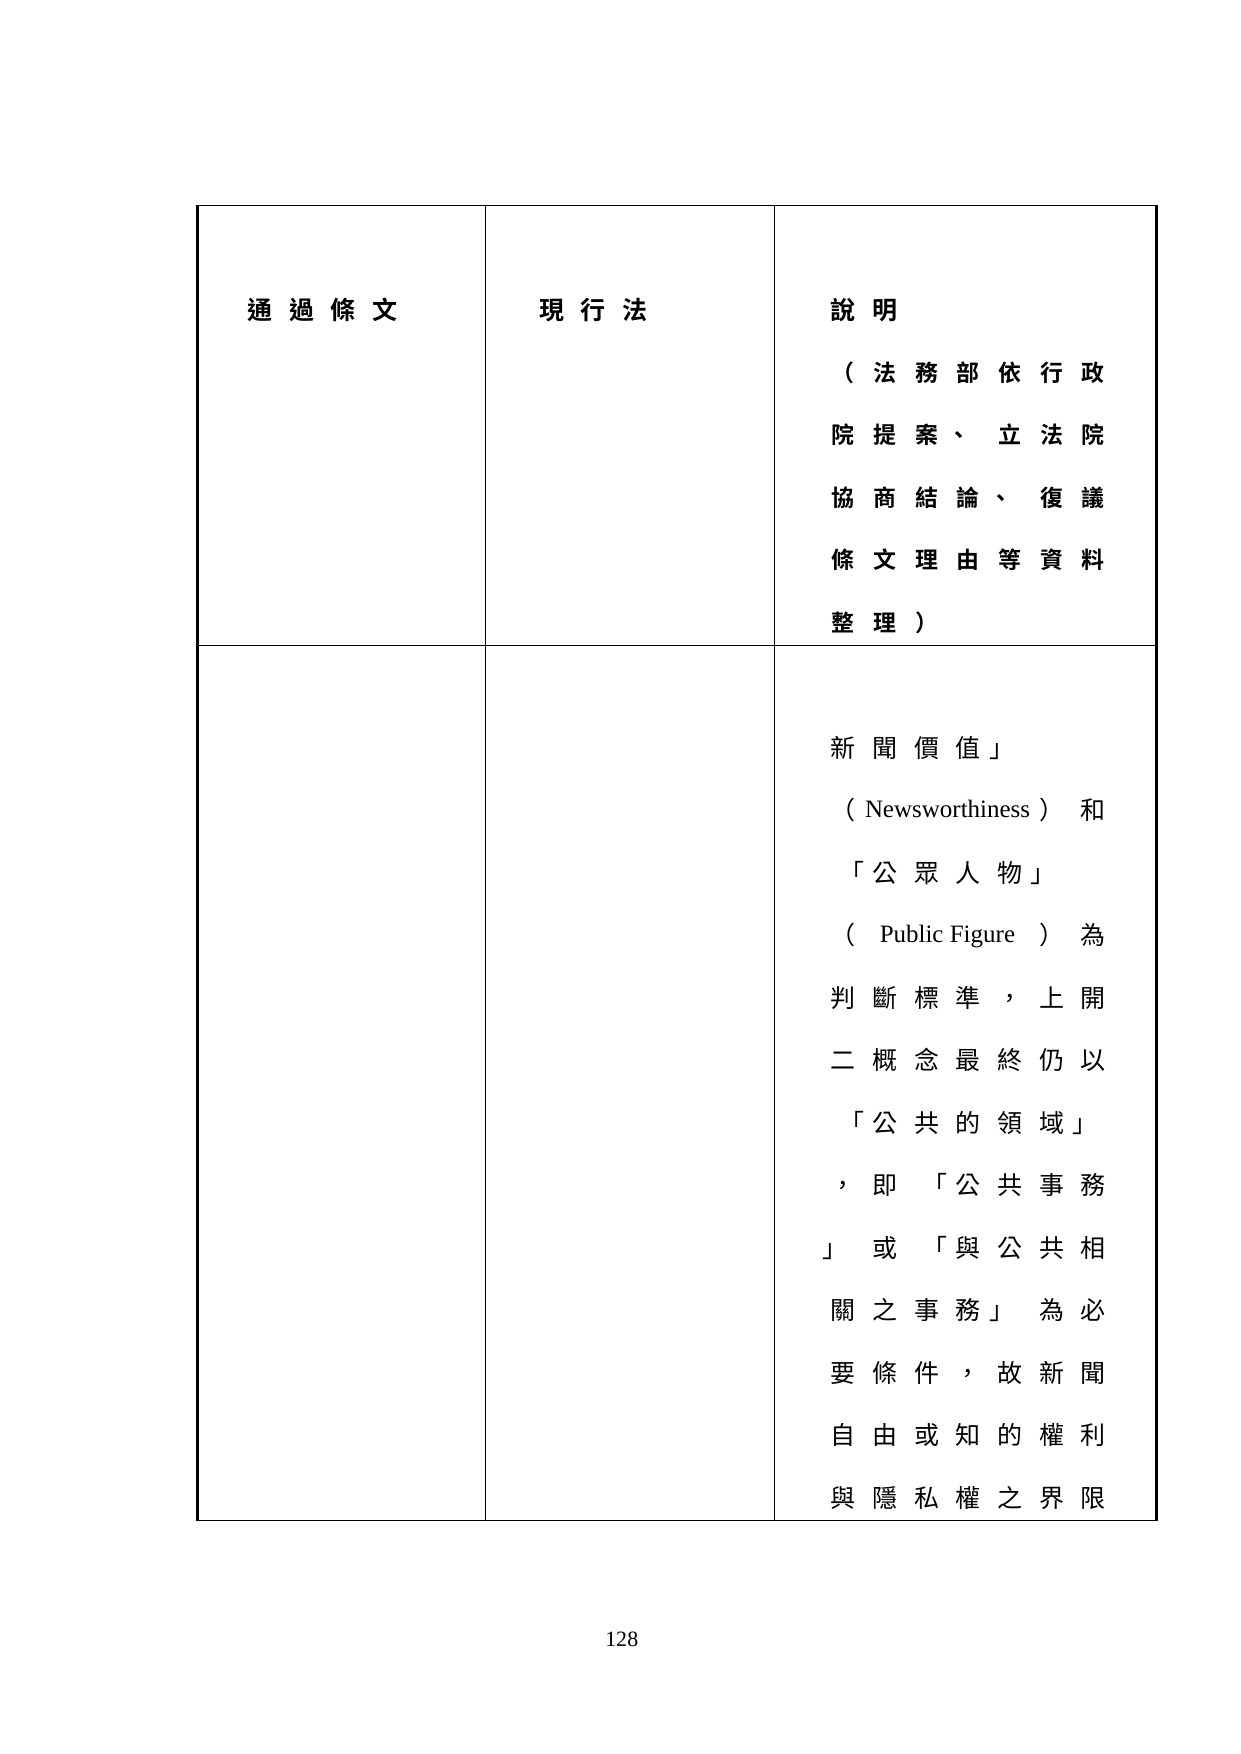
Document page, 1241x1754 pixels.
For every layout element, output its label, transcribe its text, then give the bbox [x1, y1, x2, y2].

table_header 現行法 [486, 206, 774, 645]
table_cell [486, 646, 774, 1520]
table_header 說明 （法務部依行政院提案、立法院協商結論、復議條文理由等資料整理） [775, 206, 1155, 645]
table_header 通過條文 [199, 206, 485, 645]
table_cell 新聞價值」（Newsworthiness）和「公眾人物」（Public Figure）為判斷標準，上開二概念最終仍以「公共的領域」，即「公共事務」或「與公共相關之事務」為必要條件，故新聞自由或知的權利與隱私權之界限 [775, 646, 1155, 1520]
table_cell [199, 646, 485, 1520]
